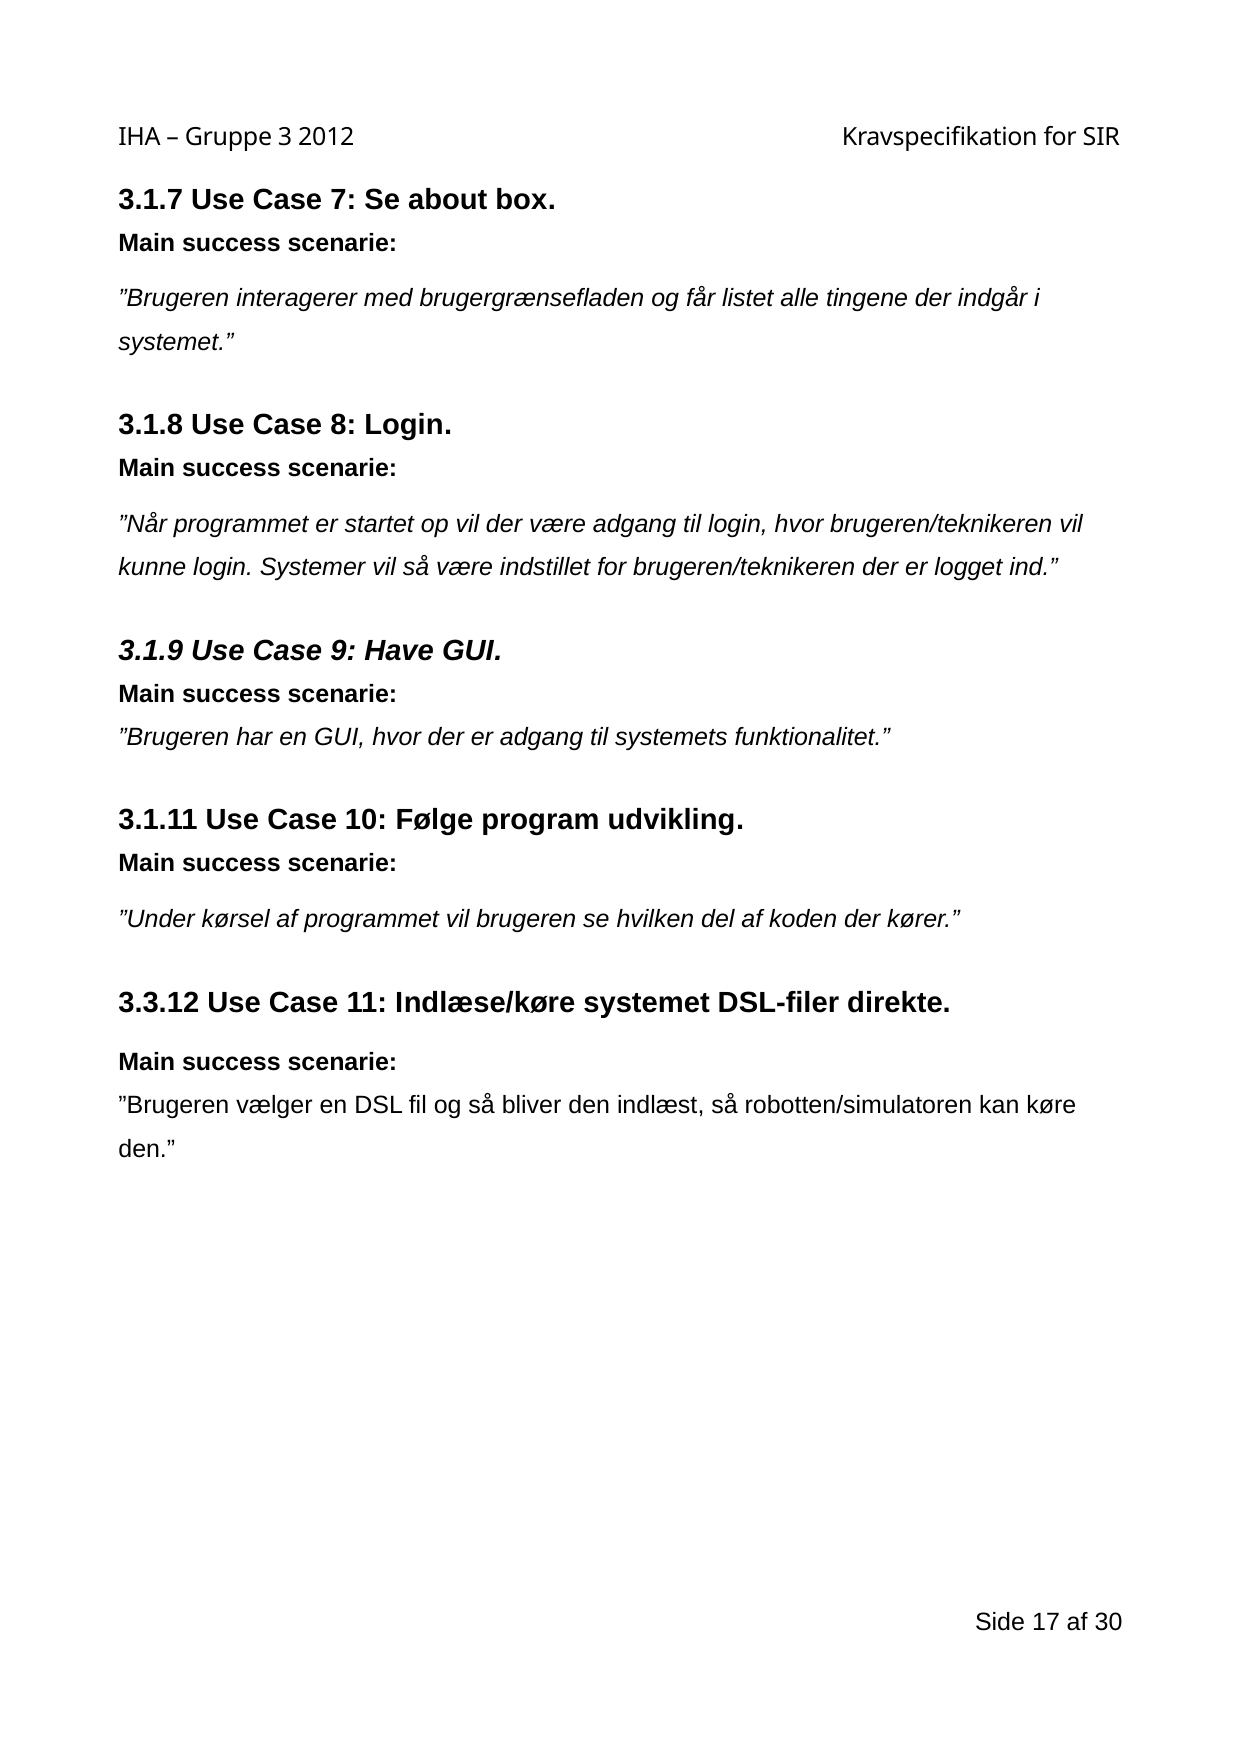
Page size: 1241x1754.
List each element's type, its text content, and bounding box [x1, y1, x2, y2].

subtitle 3.1.9 Use Case 9: Have GUI. [118, 632, 1122, 666]
text ”Under kørsel af programmet vil brugeren se hvilken del af koden der kører.” [118, 904, 1122, 933]
subtitle 3.1.7 Use Case 7: Se about box. [118, 182, 1122, 215]
text Main success scenarie: [118, 228, 1122, 256]
text Main success scenarie: [118, 453, 1122, 482]
text ”Når programmet er startet op vil der være adgang til login, hvor brugeren/teknikeren vil kunne login. Systemer vil så være indstillet for brugeren/teknikeren der er logget ind.” [118, 509, 1122, 581]
subtitle 3.3.12 Use Case 11: Indlæse/køre systemet DSL-filer direkte. [118, 984, 1122, 1018]
text Main success scenarie: [118, 1047, 1122, 1076]
text ”Brugeren har en GUI, hvor der er adgang til systemets funktionalitet.” [118, 722, 1122, 750]
text ”Brugeren interagerer med brugergrænsefladen og får listet alle tingene der indgår i systemet.” [118, 283, 1122, 355]
text Main success scenarie: [118, 848, 1122, 877]
subtitle 3.1.8 Use Case 8: Login. [118, 407, 1122, 441]
text ”Brugeren vælger en DSL fil og så bliver den indlæst, så robotten/simulatoren kan køre den.” [118, 1091, 1122, 1162]
text Main success scenarie: [118, 678, 1122, 707]
subtitle 3.1.11 Use Case 10: Følge program udvikling. [118, 802, 1122, 836]
